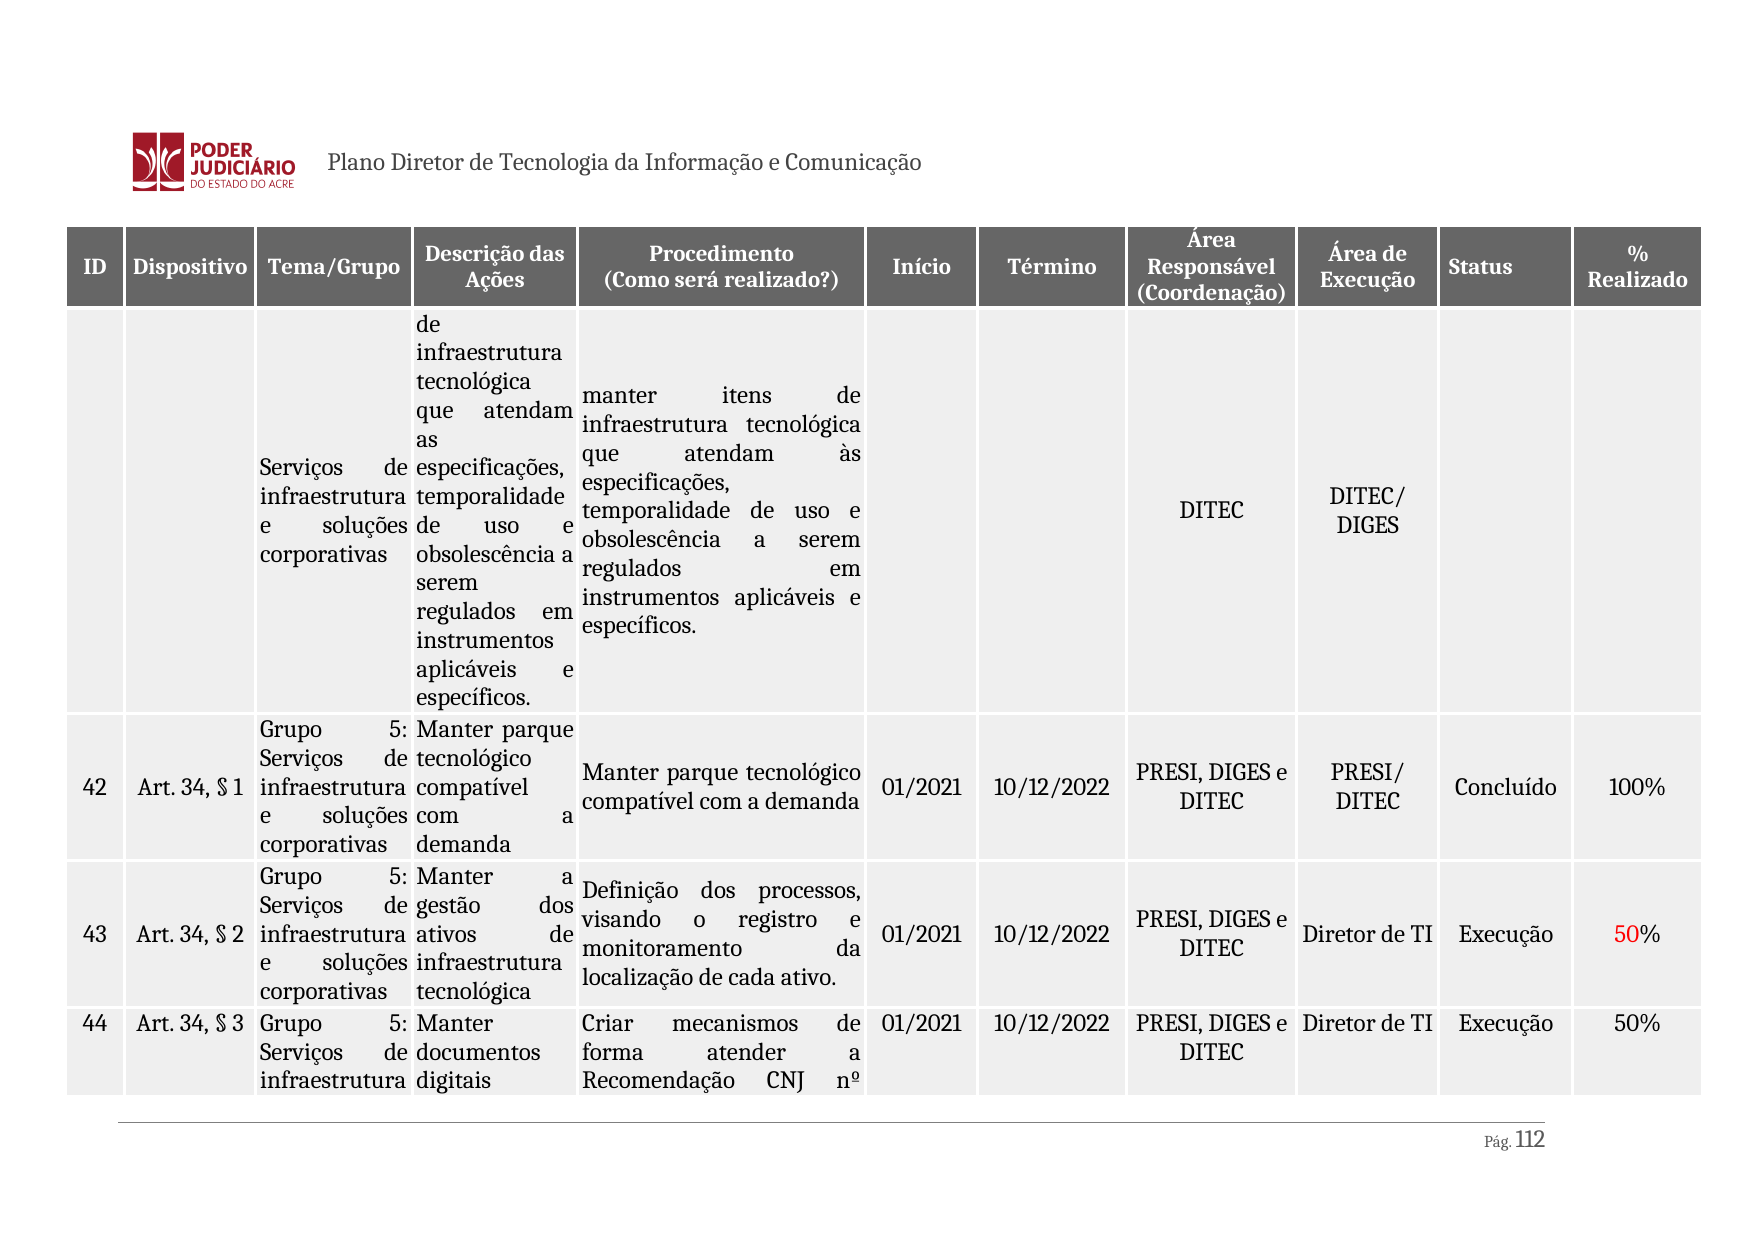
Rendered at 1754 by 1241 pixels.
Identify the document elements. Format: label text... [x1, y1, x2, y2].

table_cell 43 [67, 862, 123, 1006]
table_header % Realizado [1574, 227, 1701, 306]
table_cell manter itens de infraestrutura tecnológica que atendam às especificações, temporalidade de uso e obsolescência a serem regulados em instrumentos aplicáveis e específicos. [579, 310, 864, 712]
table_cell 10/12/2022 [979, 715, 1125, 859]
table_cell Execução [1440, 862, 1571, 1006]
table_cell Grupo 5: Serviços de infraestrutura e soluções corporativas [257, 862, 411, 1006]
table_cell Diretor de TI [1298, 862, 1437, 1006]
table_cell PRESI, DIGES e DITEC [1128, 862, 1295, 1006]
table_cell 10/12/2022 [979, 862, 1125, 1006]
table_cell [1440, 310, 1571, 712]
table_cell 42 [67, 715, 123, 859]
table_cell PRESI/ DITEC [1298, 715, 1437, 859]
table_cell Manter a gestão dos ativos de infraestrutura tecnológica [414, 862, 576, 1006]
table_cell Manter parque tecnológico compatível com a demanda [579, 715, 864, 859]
table_cell Manter parque tecnológico compatível com a demanda [414, 715, 576, 859]
table_cell Criar mecanismos de forma atender a Recomendação CNJ nº [579, 1009, 864, 1095]
table_cell Grupo 5: Serviços de infraestrutura e soluções corporativas [257, 715, 411, 859]
table_cell Art. 34, § 2 [126, 862, 254, 1006]
table_cell [1574, 310, 1701, 712]
table_cell 50% [1574, 1009, 1701, 1095]
table_cell DITEC/ DIGES [1298, 310, 1437, 712]
table_cell Art. 34, § 3 [126, 1009, 254, 1095]
table_cell de infraestrutura tecnológica que atendam as especificações, temporalidade de uso e obsolescência a serem regulados em instrumentos aplicáveis e específicos. [414, 310, 576, 712]
table_cell 01/2021 [867, 862, 976, 1006]
table_header Área Responsável (Coordenação) [1128, 227, 1295, 306]
table_cell Art. 34, § 1 [126, 715, 254, 859]
table_cell Concluído [1440, 715, 1571, 859]
table_cell [979, 310, 1125, 712]
table_cell [67, 310, 123, 712]
table_cell 44 [67, 1009, 123, 1095]
table_header Descrição das Ações [414, 227, 576, 306]
table_header Término [979, 227, 1125, 306]
table_cell PRESI, DIGES e DITEC [1128, 1009, 1295, 1095]
table_cell 10/12/2022 [979, 1009, 1125, 1095]
table_cell PRESI, DIGES e DITEC [1128, 715, 1295, 859]
table_header Início [867, 227, 976, 306]
table_header Área de Execução [1298, 227, 1437, 306]
table_cell 50% [1574, 862, 1701, 1006]
table_cell Manter documentos digitais [414, 1009, 576, 1095]
table_header Dispositivo [126, 227, 254, 306]
table_cell Execução [1440, 1009, 1571, 1095]
table_header Procedimento (Como será realizado?) [579, 227, 864, 306]
table_cell Serviços de infraestrutura e soluções corporativas [257, 310, 411, 712]
table_cell 01/2021 [867, 715, 976, 859]
table_cell DITEC [1128, 310, 1295, 712]
table_cell Grupo 5: Serviços de infraestrutura [257, 1009, 411, 1095]
table_cell [126, 310, 254, 712]
table_cell 01/2021 [867, 1009, 976, 1095]
table_header ID [67, 227, 123, 306]
table_header Status [1440, 227, 1571, 306]
table_cell Diretor de TI [1298, 1009, 1437, 1095]
table_header Tema/Grupo [257, 227, 411, 306]
table_cell Definição dos processos, visando o registro e monitoramento da localização de cada ativo. [579, 862, 864, 1006]
table_cell 100% [1574, 715, 1701, 859]
table_cell [867, 310, 976, 712]
